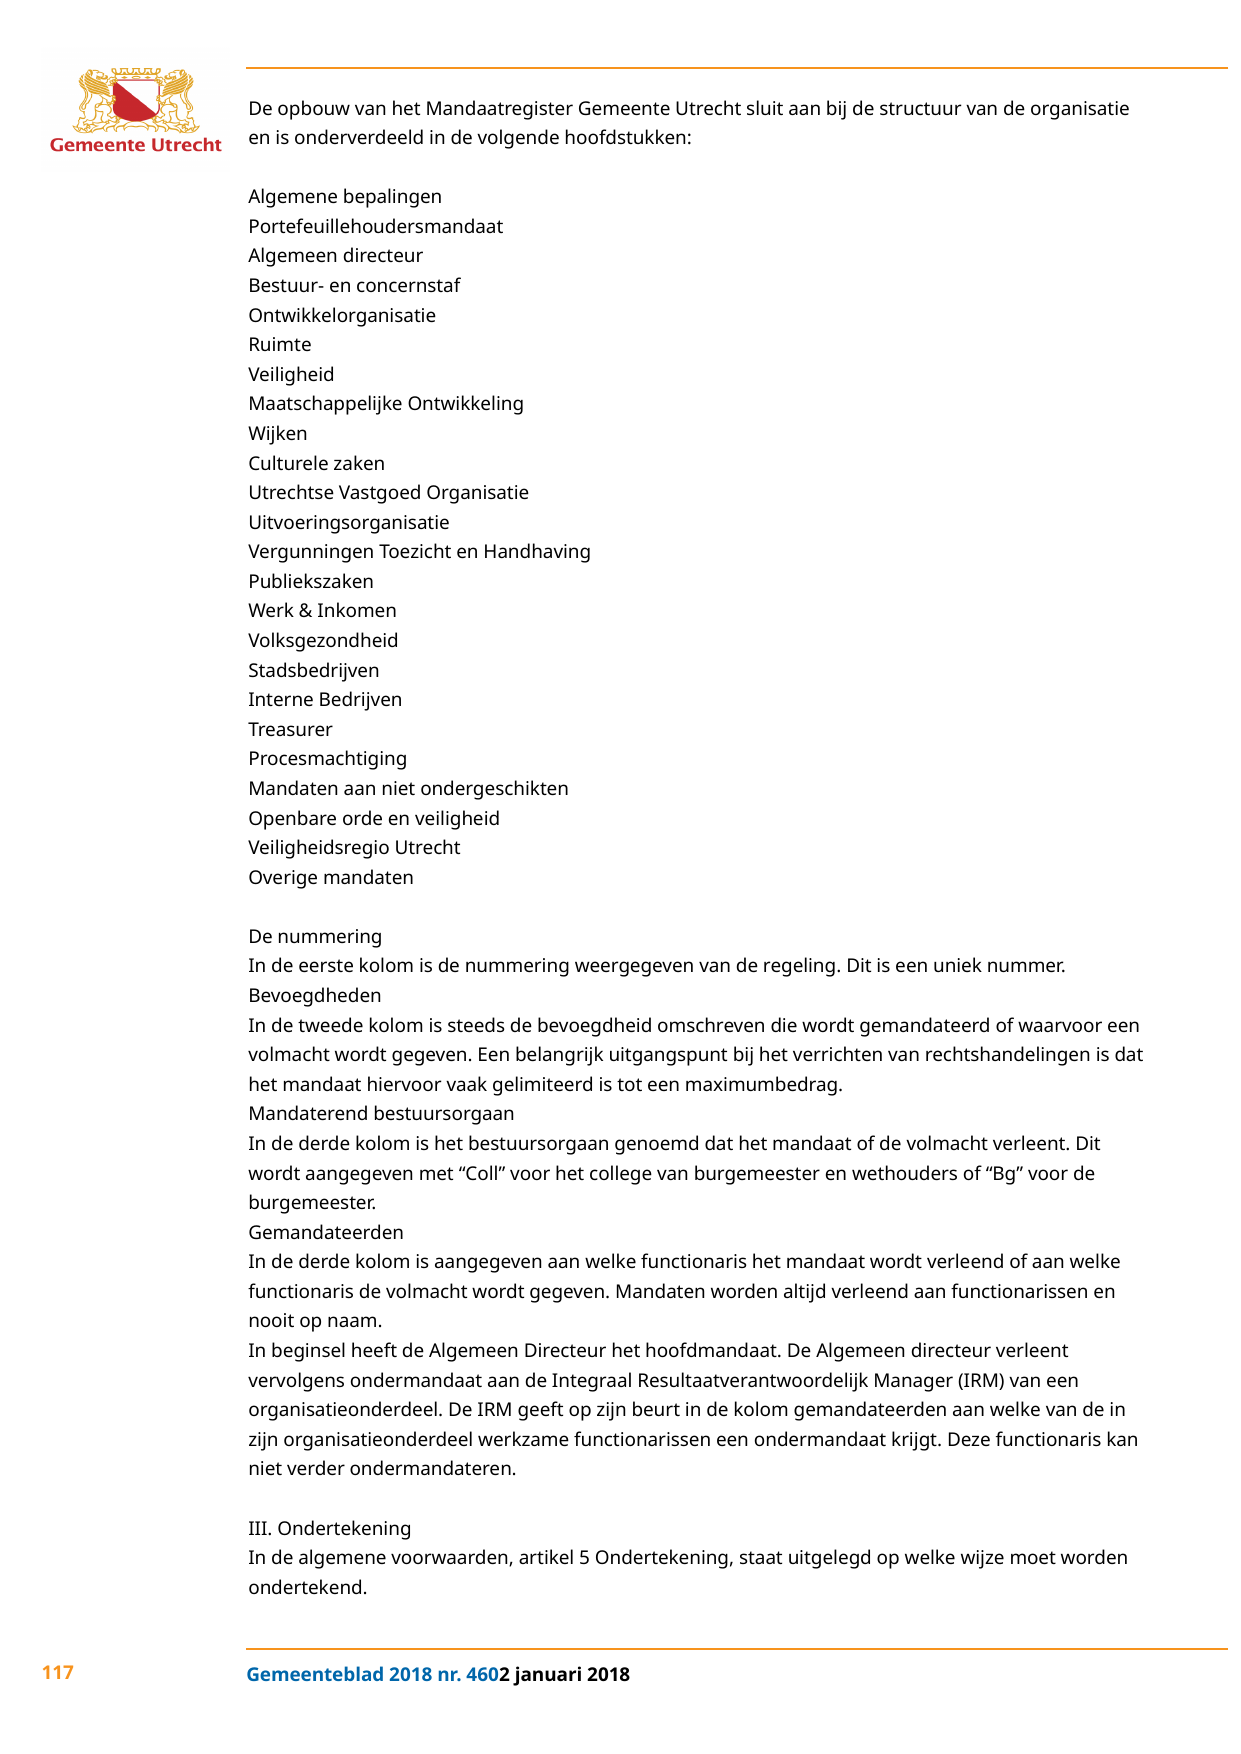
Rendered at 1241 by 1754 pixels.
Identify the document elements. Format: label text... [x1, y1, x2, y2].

text Procesmachtiging [248, 746, 1152, 771]
text Vergunningen Toezicht en Handhaving [248, 538, 1152, 564]
text Bestuur- en concernstaf [248, 272, 1152, 298]
text Overige mandaten [248, 864, 1152, 890]
text Algemeen directeur [248, 243, 1152, 268]
text Werk & Inkomen [248, 598, 1152, 623]
text Interne Bedrijven [248, 686, 1152, 712]
text Veiligheid [248, 361, 1152, 387]
text Publiekszaken [248, 568, 1152, 594]
text Culturele zaken [248, 450, 1152, 476]
text Algemene bepalingen [248, 183, 1152, 209]
text Veiligheidsregio Utrecht [248, 834, 1152, 860]
text Treasurer [248, 716, 1152, 742]
text Utrechtse Vastgoed Organisatie [248, 479, 1152, 505]
text Ruimte [248, 331, 1152, 357]
text III. Ondertekening [248, 1515, 1152, 1541]
text In beginsel heeft de Algemeen Directeur het hoofdmandaat. De Algemeen directeur verleent vervolgens ondermandaat aan de Integraal Resultaatverantwoordelijk Manager (IRM) van een organisatieonderdeel. De IRM geeft op zijn beurt in de kolom gemandateerden aan welke van de in zijn organisatieonderdeel werkzame functionarissen een ondermandaat krijgt. Deze functionaris kan niet verder ondermandateren. [248, 1337, 1152, 1481]
text Mandaten aan niet ondergeschikten [248, 775, 1152, 801]
text In de derde kolom is het bestuursorgaan genoemd dat het mandaat of de volmacht verleent. Dit wordt aangegeven met “Coll” voor het college van burgemeester en wethouders of “Bg” voor de burgemeester. [248, 1130, 1152, 1215]
text De nummering [248, 923, 1152, 949]
text Gemandateerden [248, 1219, 1152, 1245]
text Volksgezondheid [248, 627, 1152, 653]
text In de derde kolom is aangegeven aan welke functionaris het mandaat wordt verleend of aan welke functionaris de volmacht wordt gegeven. Mandaten worden altijd verleend aan functionarissen en nooit op naam. [248, 1248, 1152, 1333]
text Maatschappelijke Ontwikkeling [248, 391, 1152, 416]
text Stadsbedrijven [248, 657, 1152, 683]
text Bevoegdheden [248, 982, 1152, 1008]
text Mandaterend bestuursorgaan [248, 1101, 1152, 1126]
text In de algemene voorwaarden, artikel 5 Ondertekening, staat uitgelegd op welke wijze moet worden ondertekend. [248, 1544, 1152, 1600]
text Ontwikkelorganisatie [248, 302, 1152, 328]
picture [41, 47, 231, 172]
text Wijken [248, 420, 1152, 446]
text Portefeuillehoudersmandaat [248, 213, 1152, 239]
text Uitvoeringsorganisatie [248, 509, 1152, 535]
text In de tweede kolom is steeds de bevoegdheid omschreven die wordt gemandateerd of waarvoor een volmacht wordt gegeven. Een belangrijk uitgangspunt bij het verrichten van rechtshandelingen is dat het mandaat hiervoor vaak gelimiteerd is tot een maximumbedrag. [248, 1012, 1152, 1097]
text Openbare orde en veiligheid [248, 805, 1152, 831]
text In de eerste kolom is de nummering weergegeven van de regeling. Dit is een uniek nummer. [248, 953, 1152, 978]
text De opbouw van het Mandaatregister Gemeente Utrecht sluit aan bij de structuur van de organisatie en is onderverdeeld in de volgende hoofdstukken: [248, 95, 1152, 150]
